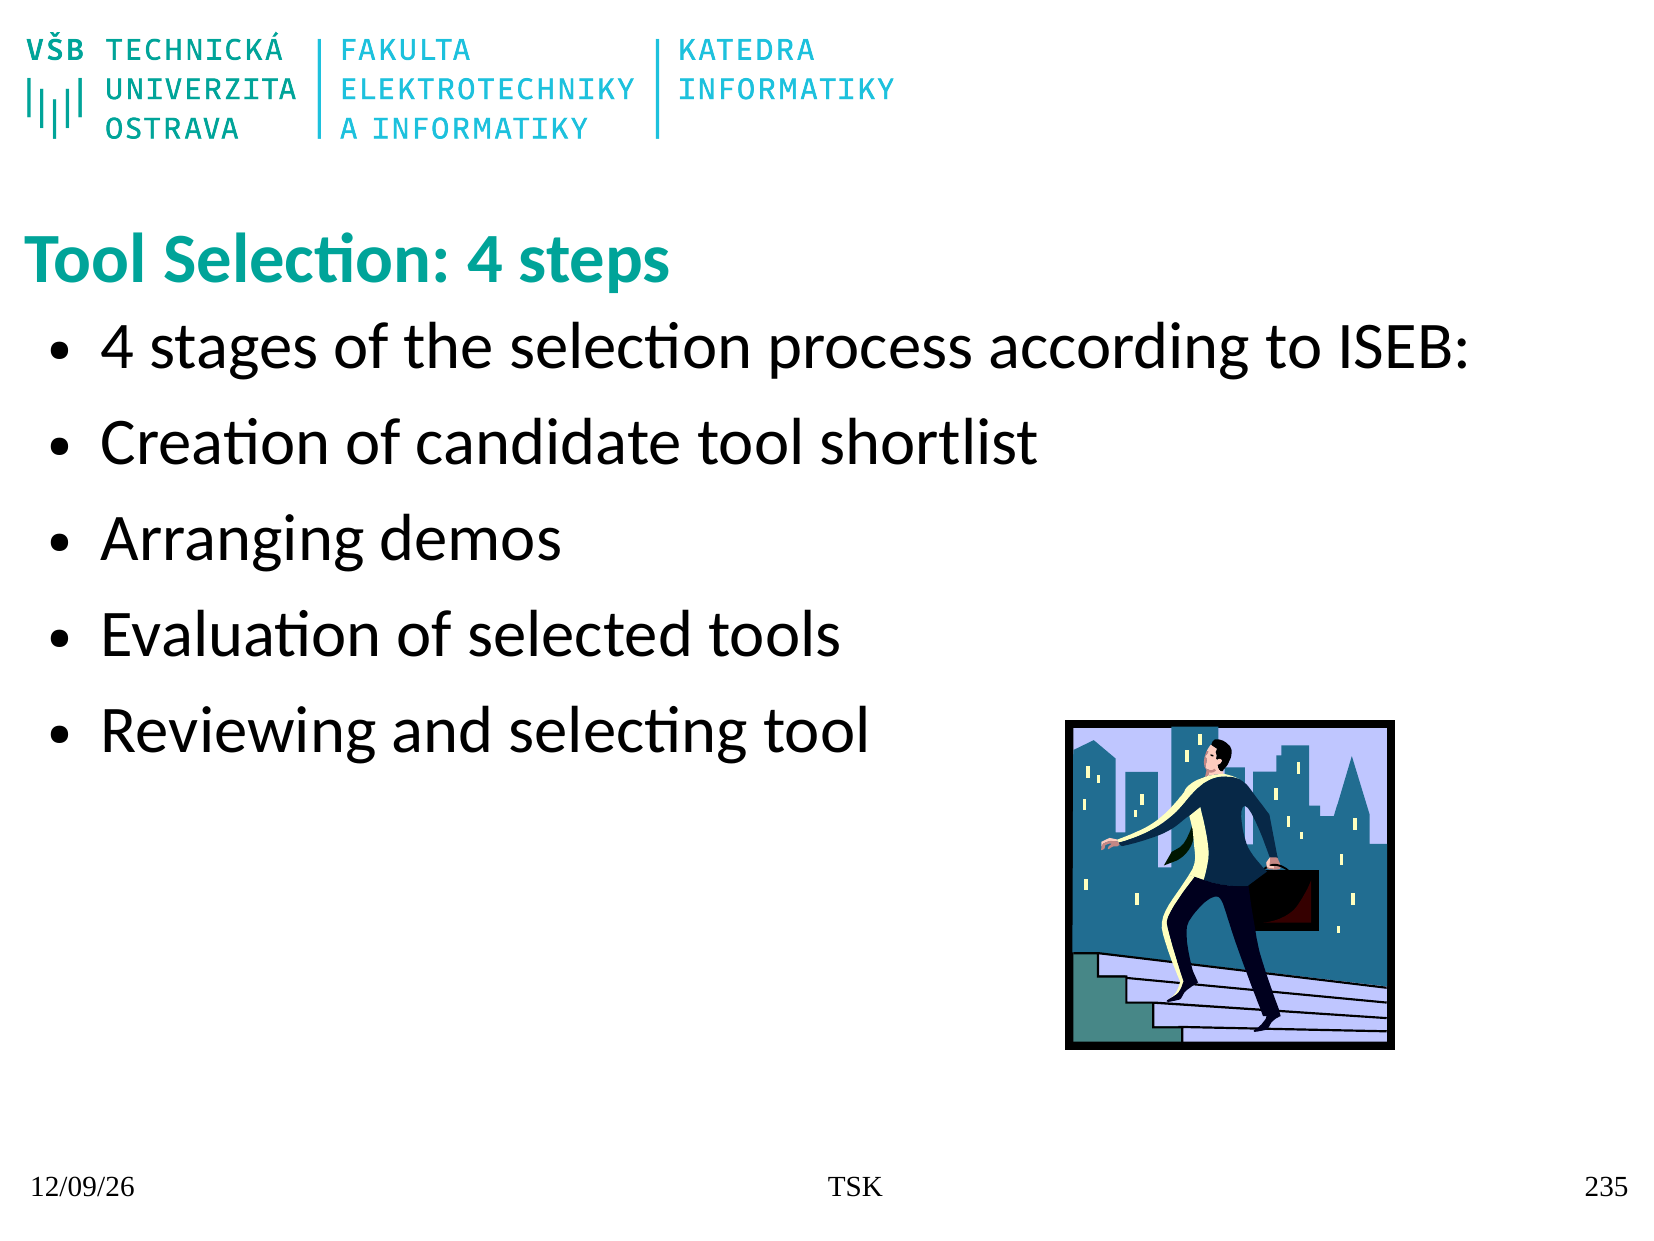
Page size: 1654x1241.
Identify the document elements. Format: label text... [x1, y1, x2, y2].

list 4 stages of the selection process according to ISEB: Creation of candidate tool shortlist Arranging demos Evaluation of selected tools Reviewing and selecting tool [30, 318, 1629, 1146]
title Tool Selection: 4 steps [24, 169, 1629, 300]
picture [26, 31, 894, 139]
picture [1065, 720, 1396, 1051]
